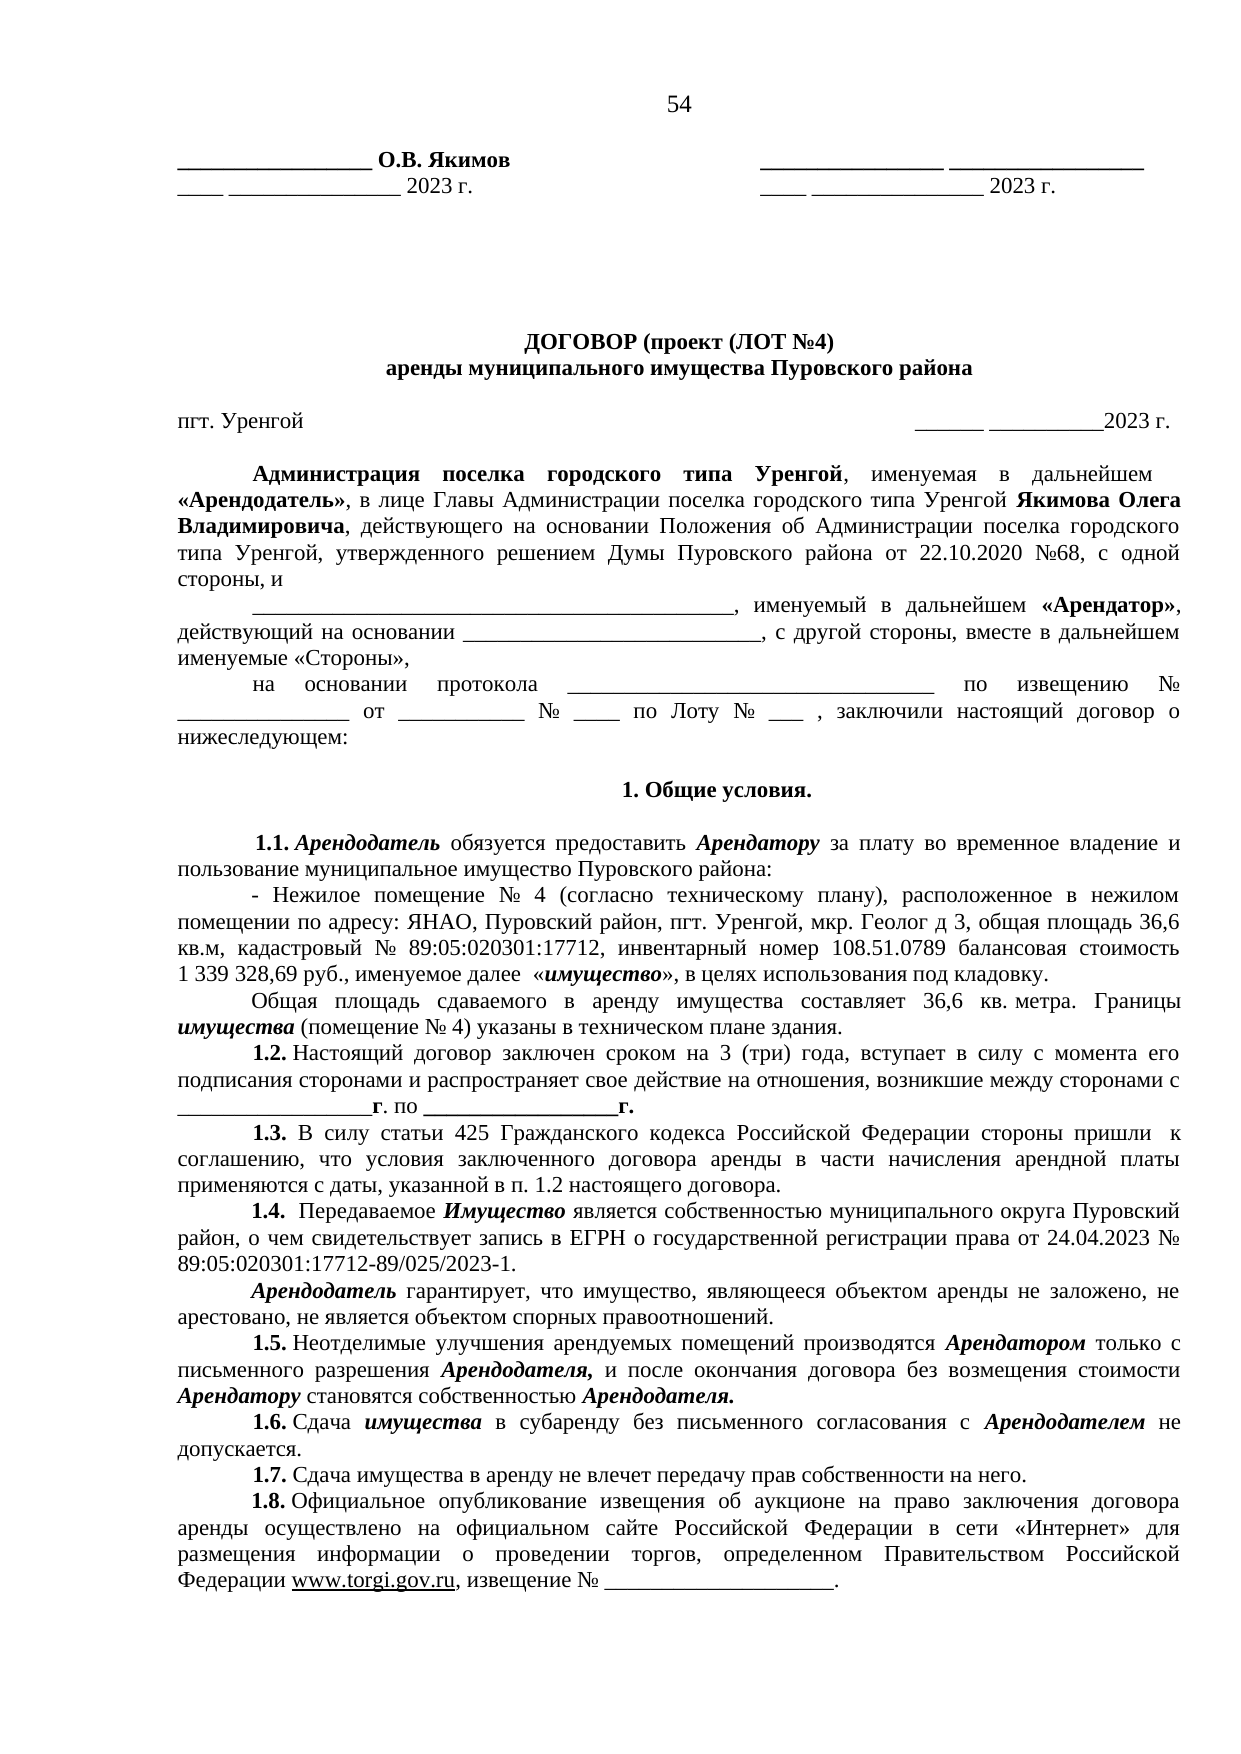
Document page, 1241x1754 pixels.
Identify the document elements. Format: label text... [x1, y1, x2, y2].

text Общая площадь сдаваемого в аренду имущества составляет 36,6 кв. метра. Границы имущества (помещение № 4) указаны в техническом плане здания. [177, 987, 1181, 1039]
text 1.4. Передаваемое Имущество является собственностью муниципального округа Пуровский район, о чем свидетельствует запись в ЕГРН о государственной регистрации права от 24.04.2023 № 89:05:020301:17712-89/025/2023-1. [177, 1198, 1181, 1277]
text 1.6. Сдача имущества в субаренду без письменного согласования с Арендодателем не допускается. [177, 1408, 1181, 1461]
text Администрация поселка городского типа Уренгой, именуемая в дальнейшем «Арендодатель», в лице Главы Администрации поселка городского типа Уренгой Якимова Олега Владимировича, действующего на основании Положения об Администрации поселка городского типа Уренгой, утвержденного решением Думы Пуровского района от 22.10.2020 №68, с одной стороны, и [177, 460, 1181, 591]
text Арендодатель гарантирует, что имущество, являющееся объектом аренды не заложено, не арестовано, не является объектом спорных правоотношений. [177, 1277, 1181, 1329]
subtitle ДОГОВОР (проект (ЛОТ №4) [177, 328, 1181, 354]
text аренды муниципального имущества Пуровского района [177, 354, 1181, 381]
text 1.3. В силу статьи 425 Гражданского кодекса Российской Федерации стороны пришли к соглашению, что условия заключенного договора аренды в части начисления арендной платы применяются с даты, указанной в п. 1.2 настоящего договора. [177, 1118, 1181, 1198]
text 1.8. Официальное опубликование извещения об аукционе на право заключения договора аренды осуществлено на официальном сайте Российской Федерации в сети «Интернет» для размещения информации о проведении торгов, определенном Правительством Российской Федерации www.torgi.gov.ru, извещение № ____________________. [177, 1487, 1181, 1593]
table_cell ________________ _________________ [749, 146, 1192, 172]
table_cell ____ _______________ 2023 г. [749, 173, 1192, 199]
text 1.2. Настоящий договор заключен сроком на 3 (три) года, вступает в силу с момента его подписания сторонами и распространяет свое действие на отношения, возникшие между сторонами с _________________г. по _________________г. [177, 1039, 1181, 1118]
text 1. Общие условия. [177, 776, 1181, 802]
table_cell [639, 146, 749, 172]
text 1.1. Арендодатель обязуется предоставить Арендатору за плату во временное владение и пользование муниципальное имущество Пуровского района: [177, 829, 1181, 881]
text - Нежилое помещение № 4 (согласно техническому плану), расположенное в нежилом помещении по адресу: ЯНАО, Пуровский район, пгт. Уренгой, мкр. Геолог д 3, общая площадь 36,6 кв.м, кадастровый № 89:05:020301:17712, инвентарный номер 108.51.0789 балансовая стоимость 1 339 328,69 руб., именуемое далее «имущество», в целях использования под кладовку. [177, 881, 1181, 987]
text на основании протокола ________________________________ по извещению № _______________ от ___________ № ____ по Лоту № ___ , заключили настоящий договор о нижеследующем: [177, 671, 1181, 749]
text 1.5. Неотделимые улучшения арендуемых помещений производятся Арендатором только с письменного разрешения Арендодателя, и после окончания договора без возмещения стоимости Арендатору становятся собственностью Арендодателя. [177, 1329, 1181, 1408]
text __________________________________________, именуемый в дальнейшем «Арендатор», действующий на основании __________________________, с другой стороны, вместе в дальнейшем именуемые «Стороны», [177, 591, 1181, 671]
table_cell ____ _______________ 2023 г. [166, 173, 639, 199]
table_cell [639, 173, 749, 199]
table_cell _________________ О.В. Якимов [166, 146, 639, 172]
text 1.7. Сдача имущества в аренду не влечет передачу прав собственности на него. [177, 1461, 1181, 1487]
text пгт. Уренгой ______ __________2023 г. [177, 407, 1181, 433]
